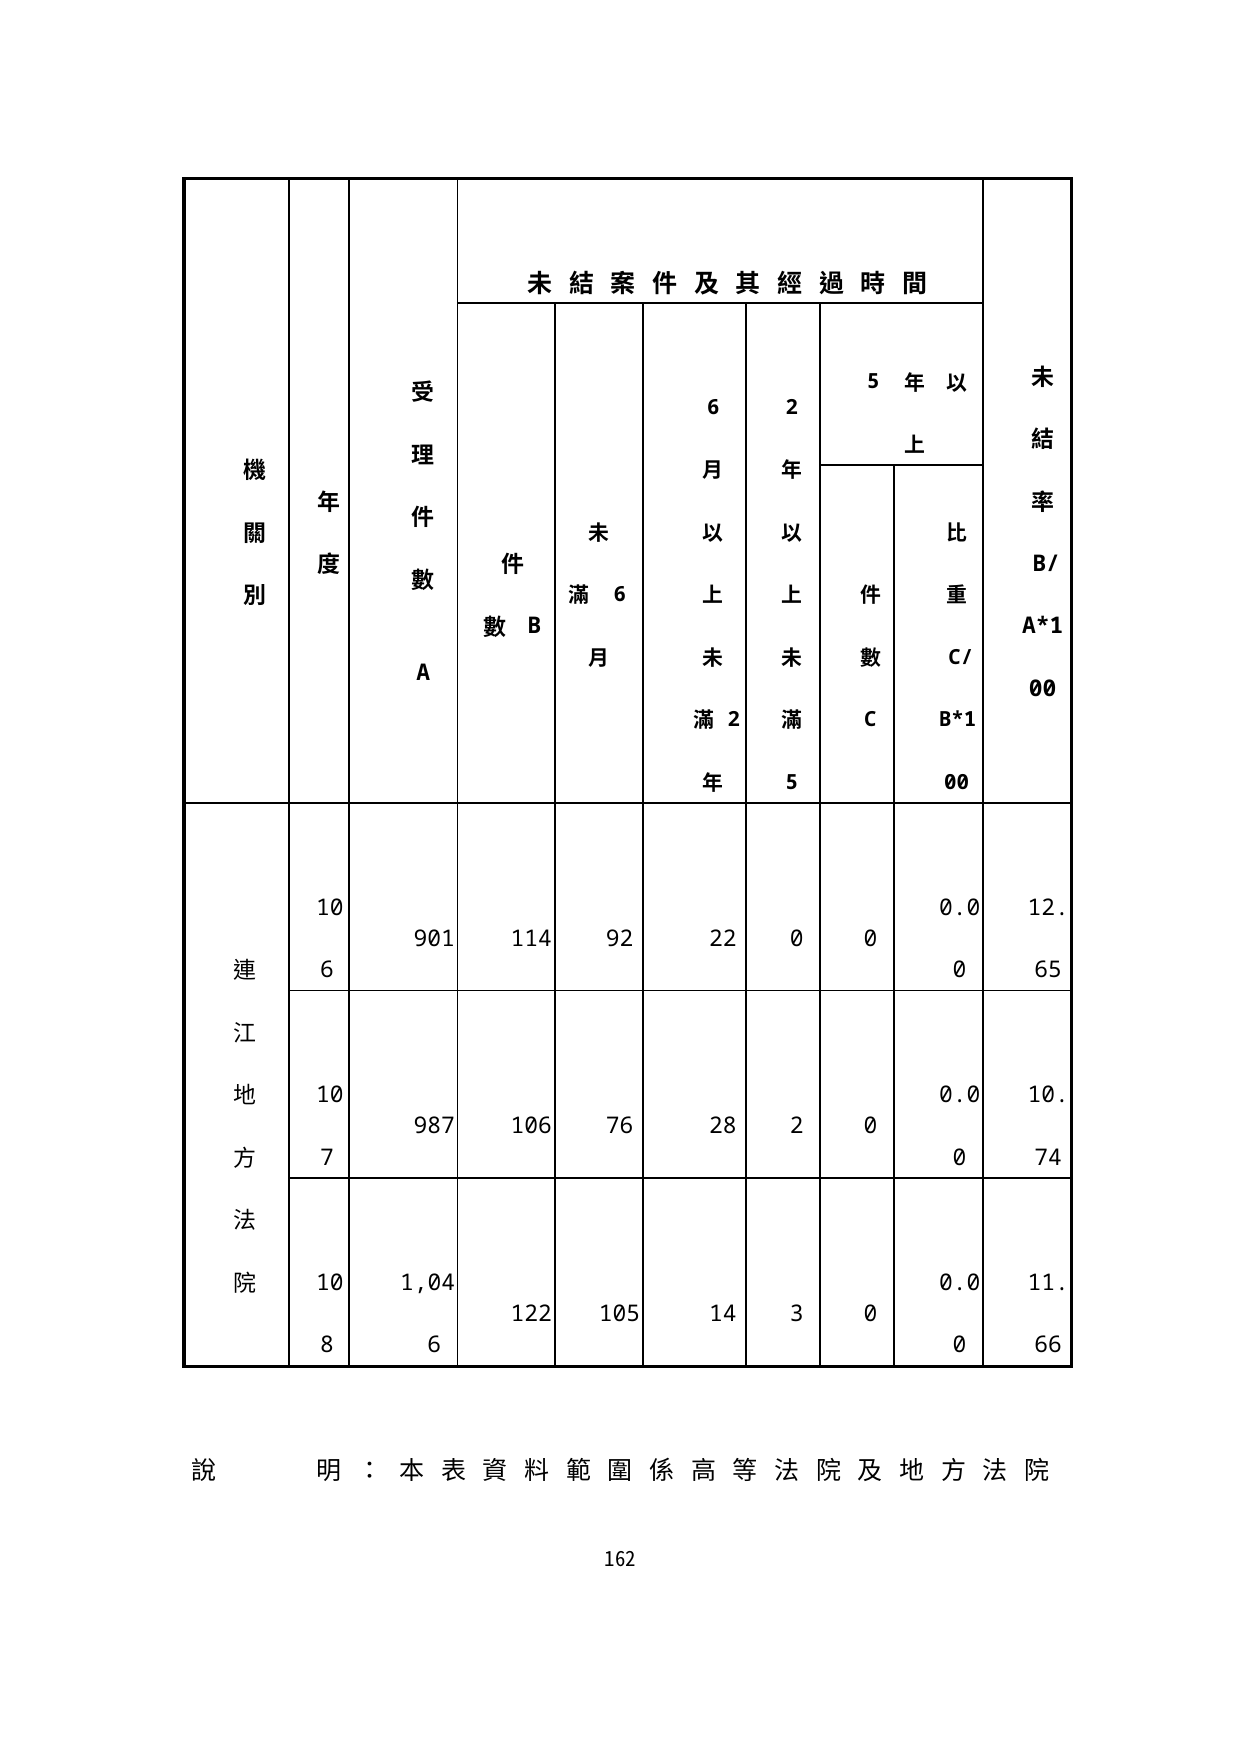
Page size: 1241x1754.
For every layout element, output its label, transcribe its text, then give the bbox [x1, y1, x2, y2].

table_cell 3 [747, 1179, 819, 1365]
table_cell 106 [290, 804, 348, 990]
table_cell 2年以上未滿5年 [747, 304, 819, 802]
table_cell 11.66 [984, 1179, 1070, 1365]
table_cell 件數B [458, 304, 554, 802]
table_cell 10.74 [984, 991, 1070, 1177]
table_cell 未滿6月 [556, 304, 642, 802]
table_header 受理件數 A [350, 180, 457, 802]
table_cell 106 [458, 991, 554, 1177]
table_cell 連江地方法院 [186, 804, 288, 1365]
table_cell 0.00 [895, 1179, 982, 1365]
table_cell 122 [458, 1179, 554, 1365]
table_header 未結案件及其經過時間 [458, 180, 982, 302]
table_cell 0.00 [895, 991, 982, 1177]
text 說 明：本表資料範圍係高等法院及地方法院 [183, 1427, 1058, 1490]
table_cell 0 [821, 991, 893, 1177]
table_cell 0 [821, 804, 893, 990]
table_cell 1,046 [350, 1179, 457, 1365]
table_cell 14 [644, 1179, 745, 1365]
table_cell 5年以上 [821, 304, 982, 464]
table_cell 12.65 [984, 804, 1070, 990]
table_cell 件數C [821, 466, 893, 802]
table_header 未結率B/A*100 [984, 180, 1070, 802]
table_cell 114 [458, 804, 554, 990]
table_cell 22 [644, 804, 745, 990]
table_cell 6月以上未滿2年 [644, 304, 745, 802]
table_cell 92 [556, 804, 642, 990]
table_cell 987 [350, 991, 457, 1177]
table_header 機關別 [186, 180, 288, 802]
table_cell 28 [644, 991, 745, 1177]
table_cell 比重C/B*100 [895, 466, 982, 802]
table_cell 107 [290, 991, 348, 1177]
table_cell 0.00 [895, 804, 982, 990]
table_header 年 度 [290, 180, 348, 802]
table_cell 76 [556, 991, 642, 1177]
table_cell 0 [821, 1179, 893, 1365]
table_cell 0 [747, 804, 819, 990]
table_cell 2 [747, 991, 819, 1177]
table_cell 105 [556, 1179, 642, 1365]
table_cell 108 [290, 1179, 348, 1365]
table_cell 901 [350, 804, 457, 990]
